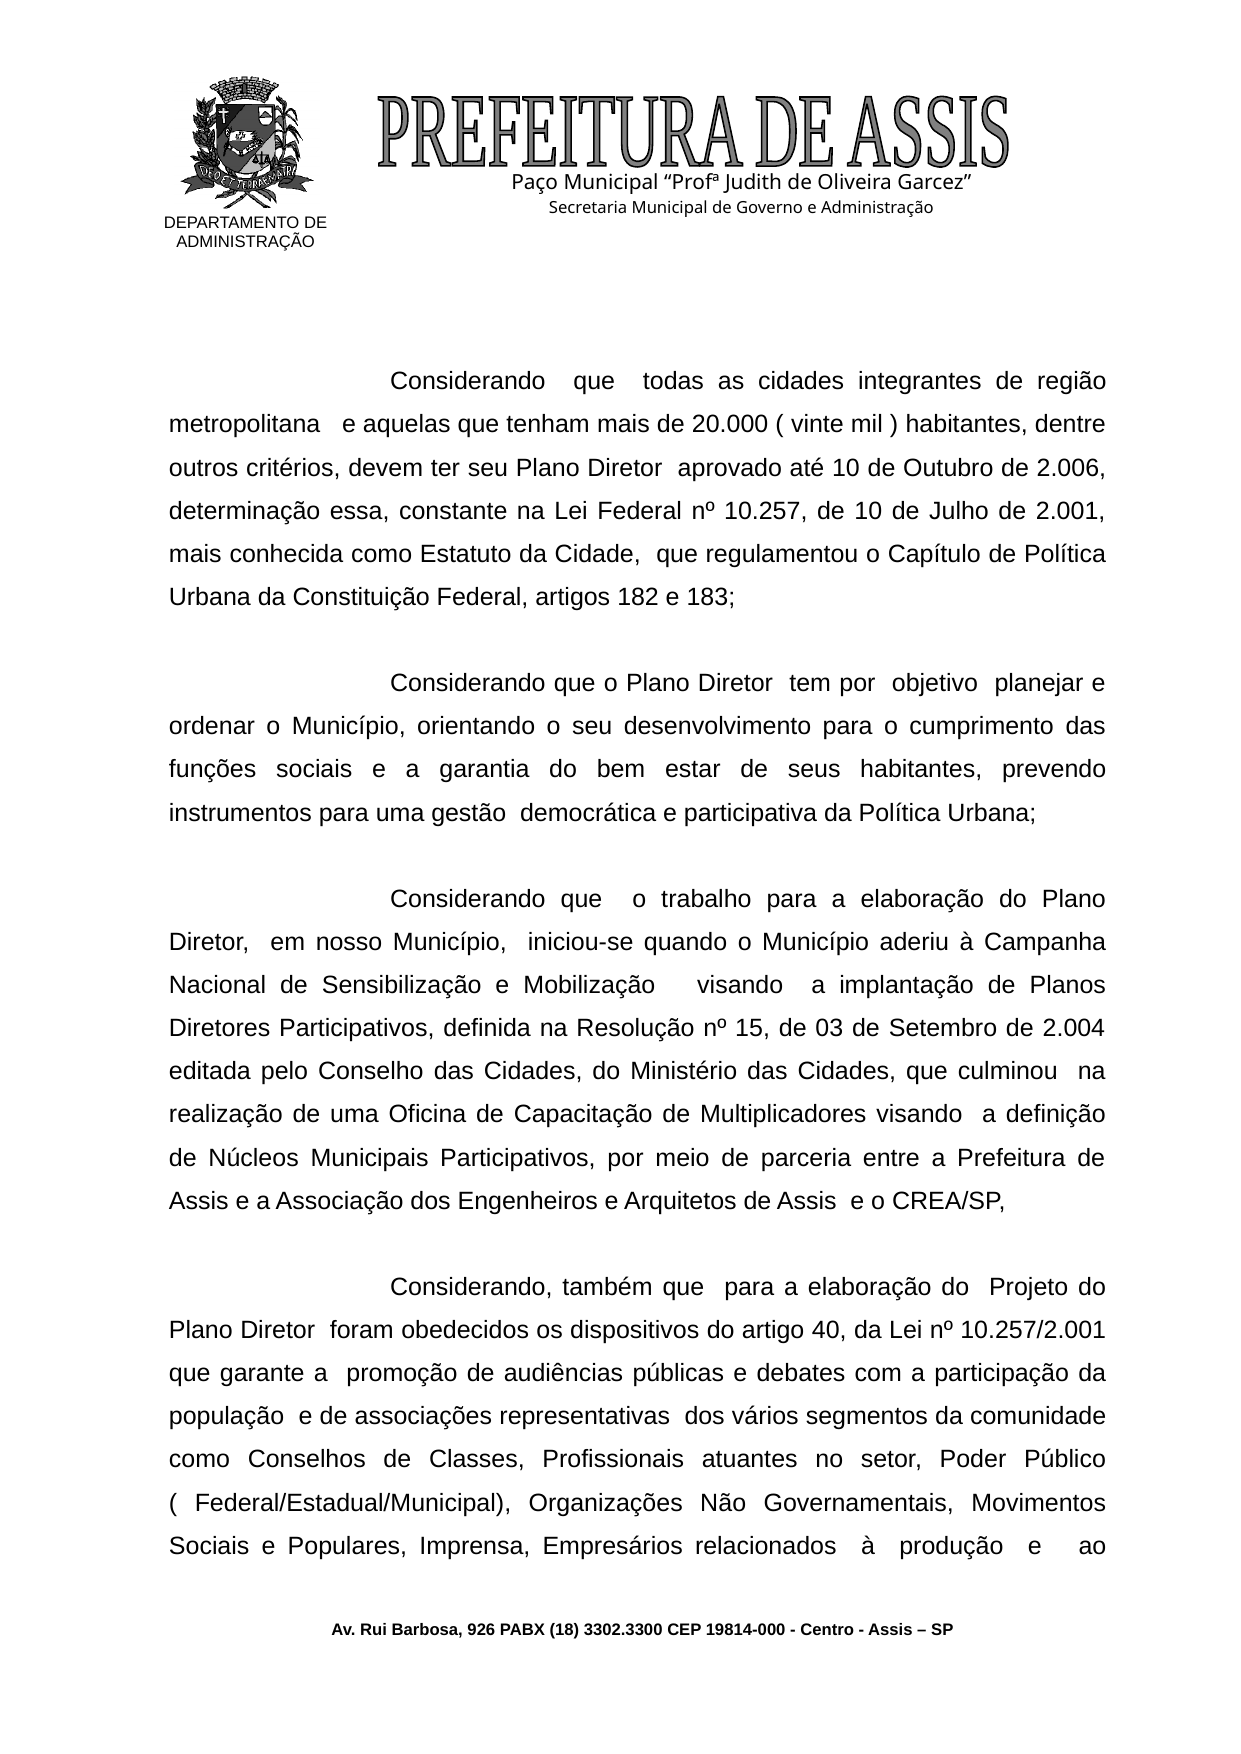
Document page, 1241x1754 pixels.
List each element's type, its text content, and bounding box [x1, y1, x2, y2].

text Considerando que o trabalho para a elaboração do Plano Diretor, em nosso Município, iniciou-se quando o Município aderiu à Campanha Nacional de Sensibilização e Mobilização visando a implantação de Planos Diretores Participativos, definida na Resolução nº 15, de 03 de Setembro de 2.004 editada pelo Conselho das Cidades, do Ministério das Cidades, que culminou na realização de uma Oficina de Capacitação de Multiplicadores visando a definição de Núcleos Municipais Participativos, por meio de parceria entre a Prefeitura de Assis e a Associação dos Engenheiros e Arquitetos de Assis e o CREA/SP, [169, 884, 1107, 1214]
text Considerando que todas as cidades integrantes de região metropolitana e aquelas que tenham mais de 20.000 ( vinte mil ) habitantes, dentre outros critérios, devem ter seu Plano Diretor aprovado até 10 de Outubro de 2.006, determinação essa, constante na Lei Federal nº 10.257, de 10 de Julho de 2.001, mais conhecida como Estatuto da Cidade, que regulamentou o Capítulo de Política Urbana da Constituição Federal, artigos 182 e 183; [169, 366, 1107, 611]
text Considerando que o Plano Diretor tem por objetivo planejar e ordenar o Município, orientando o seu desenvolvimento para o cumprimento das funções sociais e a garantia do bem estar de seus habitantes, prevendo instrumentos para uma gestão democrática e participativa da Política Urbana; [169, 668, 1107, 826]
text Considerando, também que para a elaboração do Projeto do Plano Diretor foram obedecidos os dispositivos do artigo 40, da Lei nº 10.257/2.001 que garante a promoção de audiências públicas e debates com a participação da população e de associações representativas dos vários segmentos da comunidade como Conselhos de Classes, Profissionais atuantes no setor, Poder Público ( Federal/Estadual/Municipal), Organizações Não Governamentais, Movimentos Sociais e Populares, Imprensa, Empresários relacionados à produção e ao [169, 1272, 1107, 1559]
